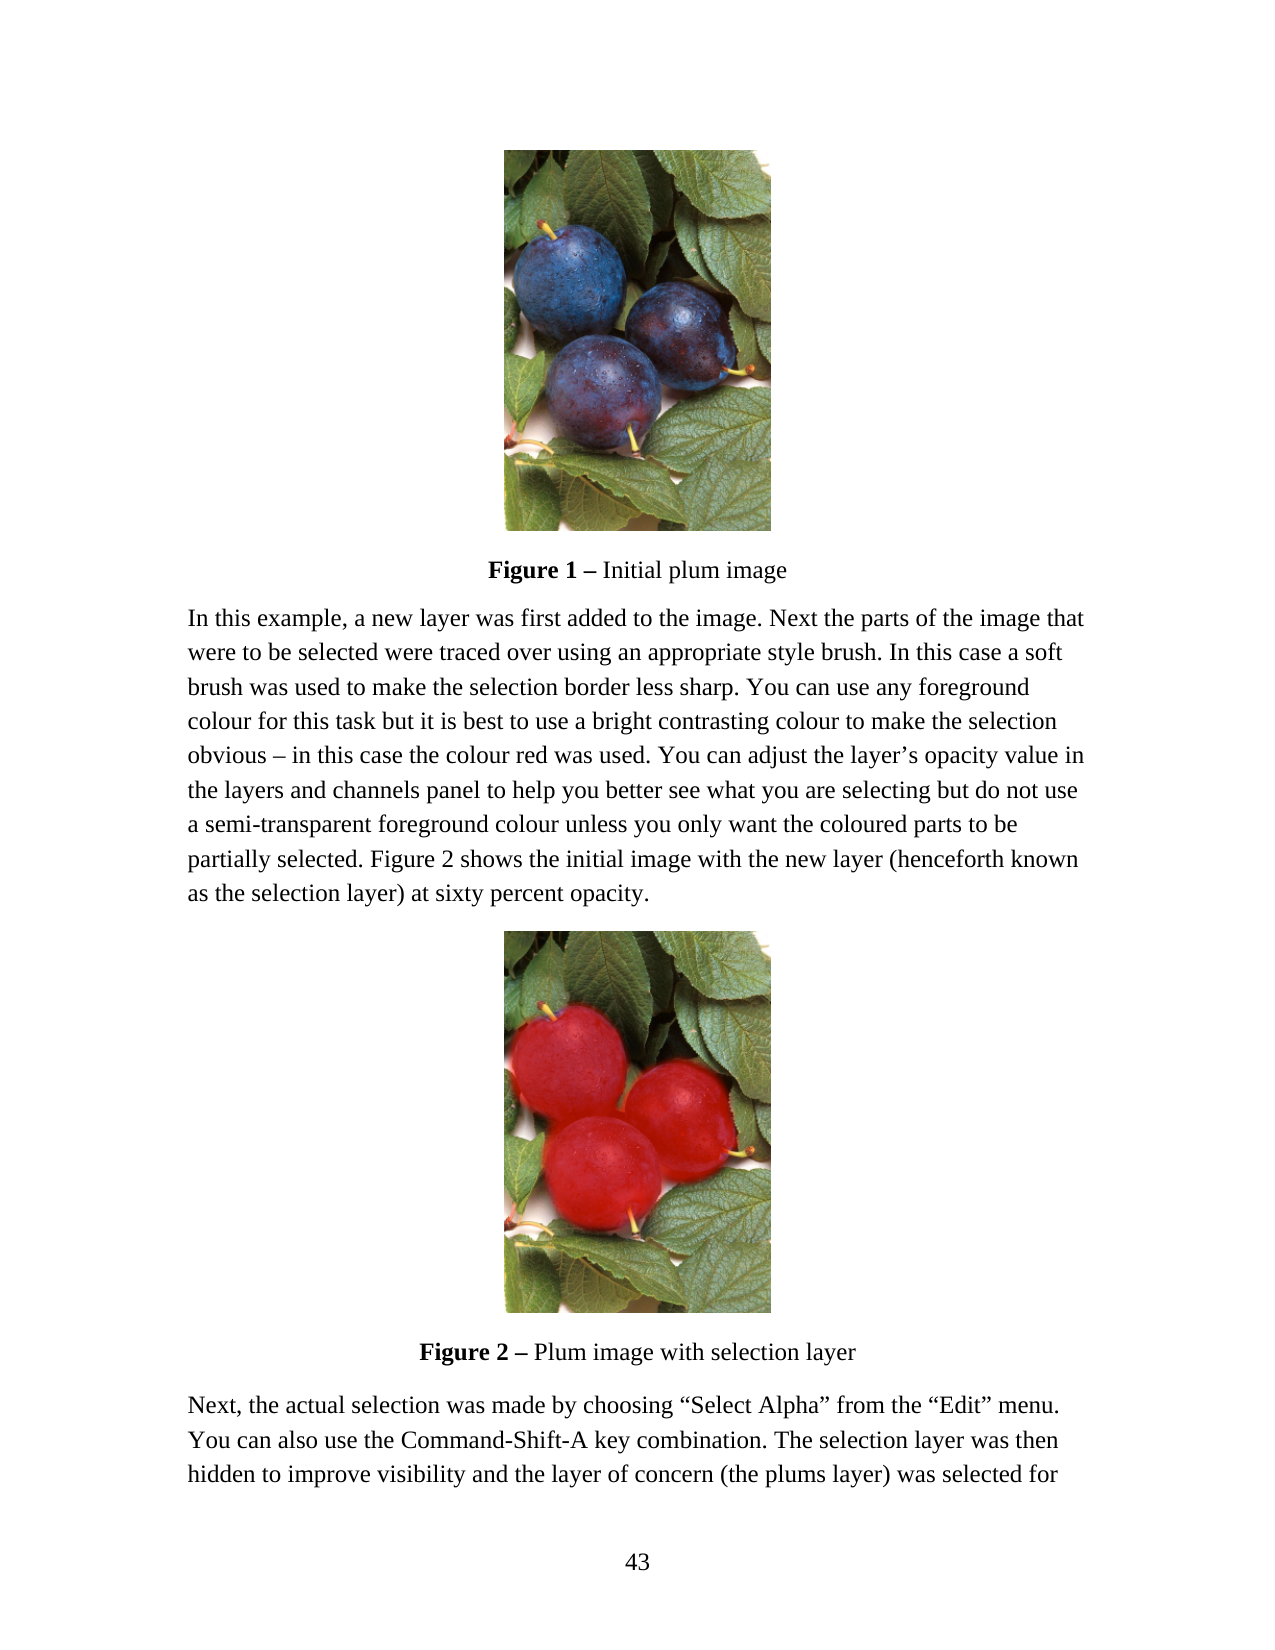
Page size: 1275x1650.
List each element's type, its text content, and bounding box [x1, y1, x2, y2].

text Figure 2 – Plum image with selection layer [187, 1337, 1087, 1366]
text Figure 1 – Initial plum image [187, 556, 1087, 584]
picture [504, 150, 771, 531]
text In this example, a new layer was first added to the image. Next the parts of the image that were to be selected were traced over using an appropriate style brush. In this case a soft brush was used to make the selection border less sharp. You can use any foreground colour for this task but it is best to use a bright contrasting colour to make the selection obvious – in this case the colour red was used. You can adjust the layer’s opacity value in the layers and channels panel to help you better see what you are selecting but do not use a semi-transparent foreground colour unless you only want the coloured parts to be partially selected. Figure 2 shows the initial image with the new layer (henceforth known as the selection layer) at sixty percent opacity. [187, 603, 1087, 907]
text Next, the actual selection was made by choosing “Select Alpha” from the “Edit” menu. You can also use the Command-Shift-A key combination. The selection layer was then hidden to improve visibility and the layer of concern (the plums layer) was selected for [187, 1391, 1087, 1488]
picture [504, 931, 771, 1313]
